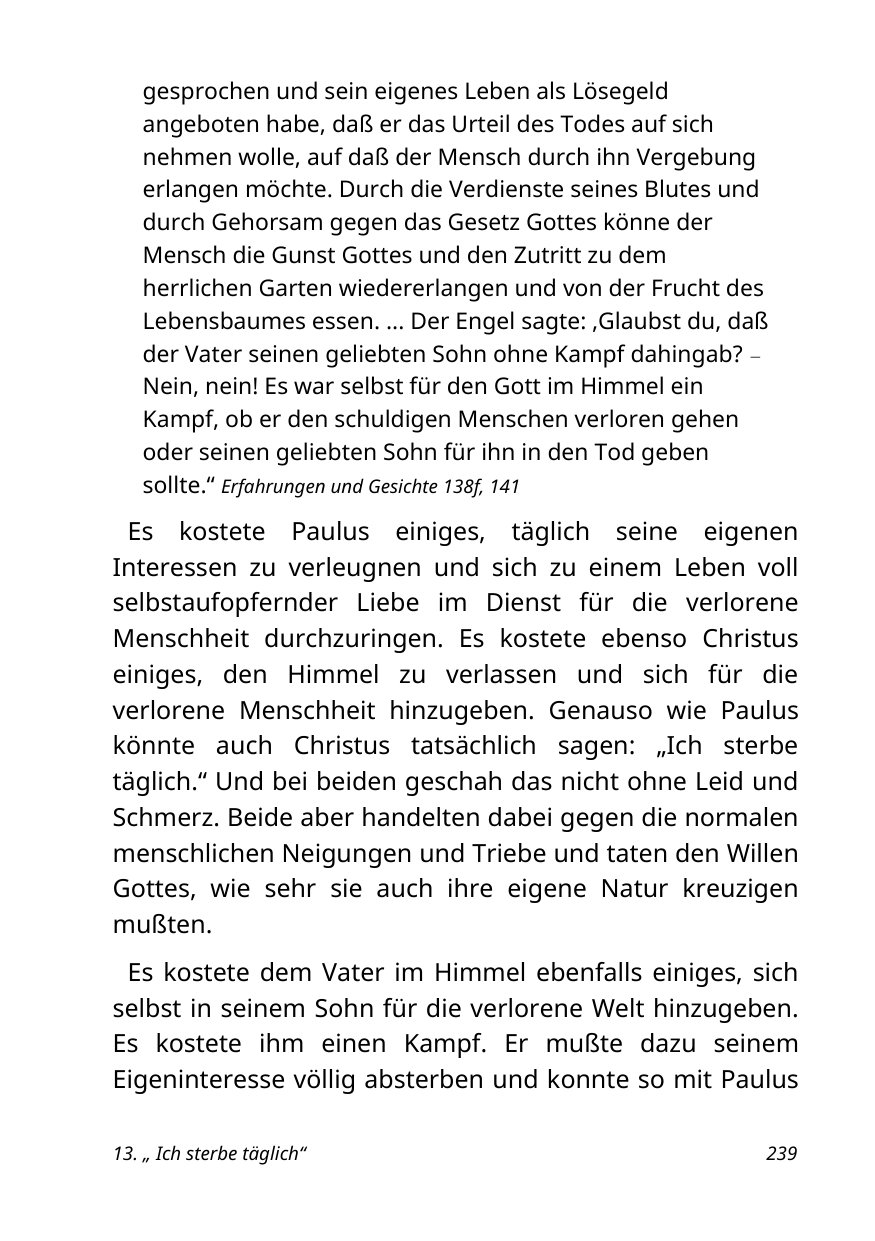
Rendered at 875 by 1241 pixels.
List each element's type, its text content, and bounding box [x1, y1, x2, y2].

text Es kostete dem Vater im Himmel ebenfalls einiges, sich selbst in seinem Sohn für die verlorene Welt hinzugeben. Es kostete ihm einen Kampf. Er mußte dazu seinem Eigeninteresse völlig absterben und konnte so mit Paulus [112, 954, 799, 1096]
text gesprochen und sein eigenes Leben als Lösegeld angeboten habe, daß er das Urteil des Todes auf sich nehmen wolle, auf daß der Mensch durch ihn Vergebung erlangen möchte. Durch die Verdienste seines Blutes und durch Gehorsam gegen das Gesetz Gottes könne der Mensch die Gunst Gottes und den Zutritt zu dem herrlichen Garten wiedererlangen und von der Frucht des Lebensbaumes essen. ... Der Engel sagte: ‚Glaubst du, daß der Vater seinen geliebten Sohn ohne Kampf dahingab?  Nein, nein! Es war selbst für den Gott im Himmel ein Kampf, ob er den schuldigen Menschen verloren gehen oder seinen geliebten Sohn für ihn in den Tod geben sollte.“ Erfahrungen und Gesichte 138f, 141 [142, 75, 769, 500]
text Es kostete Paulus einiges, täglich seine eigenen Interessen zu verleugnen und sich zu einem Leben voll selbstaufopfernder Liebe im Dienst für die verlorene Menschheit durchzuringen. Es kostete ebenso Christus einiges, den Himmel zu verlassen und sich für die verlorene Menschheit hinzugeben. Genauso wie Paulus könnte auch Christus tatsächlich sagen: „Ich sterbe täglich.“ Und bei beiden geschah das nicht ohne Leid und Schmerz. Beide aber handelten dabei gegen die normalen menschlichen Neigungen und Triebe und taten den Willen Gottes, wie sehr sie auch ihre eigene Natur kreuzigen mußten. [112, 514, 799, 941]
